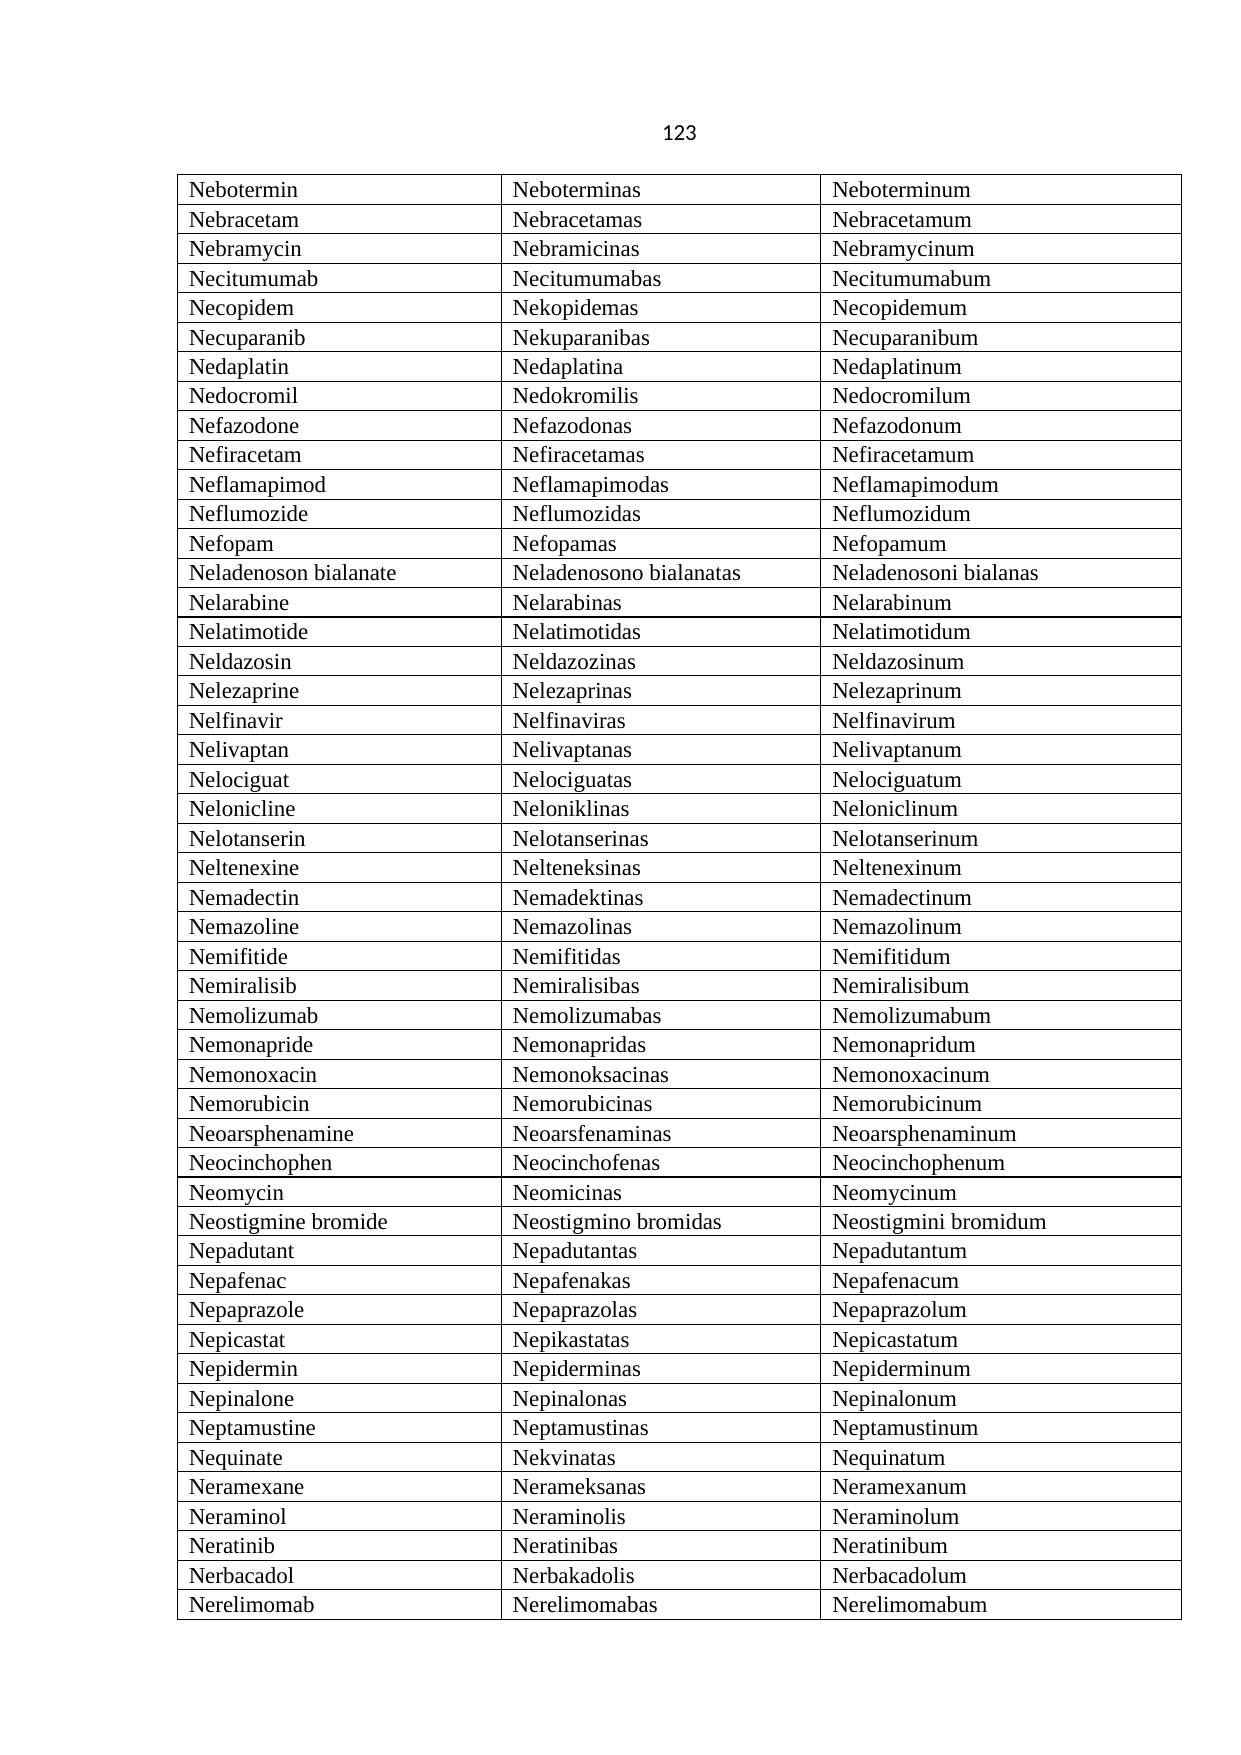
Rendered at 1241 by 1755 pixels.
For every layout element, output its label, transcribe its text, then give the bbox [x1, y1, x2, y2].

table_cell Neloniklinas [502, 794, 820, 823]
table_cell Nelezaprine [178, 676, 501, 705]
table_cell Neostigmine bromide [178, 1207, 501, 1235]
table_cell Neraminol [178, 1502, 501, 1530]
table_cell Nepicastatum [821, 1325, 1181, 1353]
table_cell Nelfinavirum [821, 706, 1181, 734]
table_cell Nebracetamas [502, 205, 820, 233]
table_cell Neratinibas [502, 1531, 820, 1560]
table_cell Nepadutantum [821, 1236, 1181, 1265]
table_cell Nelarabinum [821, 588, 1181, 616]
table_cell Neomicinas [502, 1178, 820, 1206]
table_cell Neocinchophen [178, 1148, 501, 1176]
table_cell Nequinatum [821, 1443, 1181, 1471]
table_cell Nequinate [178, 1443, 501, 1471]
table_cell Nepidermin [178, 1354, 501, 1383]
table_cell Neptamustine [178, 1413, 501, 1442]
table_cell Nelatimotidas [502, 618, 820, 646]
table_cell Nemazoline [178, 912, 501, 941]
table_cell Nemazolinas [502, 912, 820, 941]
table_cell Nelonicline [178, 794, 501, 823]
table_cell Nefopamas [502, 529, 820, 557]
table_cell Neflamapimod [178, 470, 501, 498]
table_cell Nefazodonum [821, 411, 1181, 439]
table_cell Neloniclinum [821, 794, 1181, 823]
table_cell Nepaprazolum [821, 1295, 1181, 1324]
table_cell Necopidemum [821, 293, 1181, 322]
table_cell Nefiracetam [178, 441, 501, 469]
table_cell Nemorubicinum [821, 1089, 1181, 1117]
table_cell Nemolizumab [178, 1001, 501, 1029]
table_cell Neptamustinas [502, 1413, 820, 1442]
table_cell Nelociguatas [502, 765, 820, 793]
table_cell Nelatimotidum [821, 618, 1181, 646]
table_cell Nelezaprinum [821, 676, 1181, 705]
table_cell Neldazosinum [821, 647, 1181, 675]
table_cell Nelotanserin [178, 824, 501, 852]
table_cell Nebotermin [178, 175, 501, 204]
table_cell Nelotanserinum [821, 824, 1181, 852]
table_cell Neptamustinum [821, 1413, 1181, 1442]
table_cell Nemorubicinas [502, 1089, 820, 1117]
table_cell Neramexanum [821, 1472, 1181, 1501]
table_cell Nemonoxacin [178, 1060, 501, 1088]
table_cell Nepicastat [178, 1325, 501, 1353]
table_cell Nepinalonum [821, 1384, 1181, 1412]
table_cell Nefiracetamum [821, 441, 1181, 469]
table_cell Nemonoxacinum [821, 1060, 1181, 1088]
table_cell Nerelimomab [178, 1590, 501, 1619]
table_cell Nerelimomabas [502, 1590, 820, 1619]
table_cell Nepadutantas [502, 1236, 820, 1265]
table_cell Nefazodonas [502, 411, 820, 439]
table_cell Nedaplatin [178, 352, 501, 381]
table_cell Nekopidemas [502, 293, 820, 322]
table_cell Nepaprazolas [502, 1295, 820, 1324]
table_cell Nemadectin [178, 883, 501, 911]
table_cell Nemifitidas [502, 942, 820, 970]
table_cell Nekuparanibas [502, 323, 820, 351]
table_cell Neostigmino bromidas [502, 1207, 820, 1235]
table_cell Nepadutant [178, 1236, 501, 1265]
table_cell Neocinchofenas [502, 1148, 820, 1176]
table_cell Neflamapimodum [821, 470, 1181, 498]
table_cell Neladenosono bialanatas [502, 559, 820, 587]
table_cell Nebramycinum [821, 234, 1181, 263]
table_cell Necitumumab [178, 264, 501, 292]
table_cell Nemiralisibum [821, 971, 1181, 999]
table_cell Nepafenacum [821, 1266, 1181, 1294]
table_cell Nelotanserinas [502, 824, 820, 852]
table_cell Neboterminum [821, 175, 1181, 204]
table_cell Neladenosoni bialanas [821, 559, 1181, 587]
table_cell Neratinib [178, 1531, 501, 1560]
table_cell Nefiracetamas [502, 441, 820, 469]
table_cell Neomycinum [821, 1178, 1181, 1206]
table_cell Nekvinatas [502, 1443, 820, 1471]
table_cell Nemonapridum [821, 1030, 1181, 1058]
table_cell Nemolizumabas [502, 1001, 820, 1029]
table_cell Nemazolinum [821, 912, 1181, 941]
table_cell Nedaplatina [502, 352, 820, 381]
table_cell Nefopamum [821, 529, 1181, 557]
table_cell Nelfinavir [178, 706, 501, 734]
table_cell Nebracetamum [821, 205, 1181, 233]
table_cell Nemifitidum [821, 942, 1181, 970]
table_cell Nepiderminum [821, 1354, 1181, 1383]
table_cell Necopidem [178, 293, 501, 322]
table_cell Neoarsphenamine [178, 1119, 501, 1147]
table_cell Neratinibum [821, 1531, 1181, 1560]
table_cell Nepikastatas [502, 1325, 820, 1353]
table_cell Nemolizumabum [821, 1001, 1181, 1029]
table_cell Nelezaprinas [502, 676, 820, 705]
table_cell Nemifitide [178, 942, 501, 970]
table_cell Nemadektinas [502, 883, 820, 911]
table_cell Neostigmini bromidum [821, 1207, 1181, 1235]
table_cell Nemiralisib [178, 971, 501, 999]
table_cell Nelarabine [178, 588, 501, 616]
table_cell Nefazodone [178, 411, 501, 439]
table_cell Necuparanib [178, 323, 501, 351]
table_cell Neraminolis [502, 1502, 820, 1530]
table_cell Necitumumabas [502, 264, 820, 292]
table_cell Nerbacadolum [821, 1561, 1181, 1589]
table_cell Nepinalone [178, 1384, 501, 1412]
table_cell Nebramicinas [502, 234, 820, 263]
table_cell Neladenoson bialanate [178, 559, 501, 587]
table_cell Necitumumabum [821, 264, 1181, 292]
table_cell Nefopam [178, 529, 501, 557]
table_cell Neldazozinas [502, 647, 820, 675]
table_cell Nemonapride [178, 1030, 501, 1058]
table_cell Nemonoksacinas [502, 1060, 820, 1088]
table_cell Neboterminas [502, 175, 820, 204]
table_cell Nemonapridas [502, 1030, 820, 1058]
table_cell Neraminolum [821, 1502, 1181, 1530]
table_cell Nelivaptanum [821, 735, 1181, 764]
table_cell Neoarsphenaminum [821, 1119, 1181, 1147]
table_cell Nepafenac [178, 1266, 501, 1294]
table_cell Nelfinaviras [502, 706, 820, 734]
table_cell Nelarabinas [502, 588, 820, 616]
table_cell Neltenexine [178, 853, 501, 882]
table_cell Nedaplatinum [821, 352, 1181, 381]
table_cell Neflamapimodas [502, 470, 820, 498]
table_cell Nerameksanas [502, 1472, 820, 1501]
table_cell Neflumozidum [821, 500, 1181, 528]
table_cell Neoarsfenaminas [502, 1119, 820, 1147]
table_cell Nemiralisibas [502, 971, 820, 999]
table_cell Neomycin [178, 1178, 501, 1206]
table_cell Nepinalonas [502, 1384, 820, 1412]
table_cell Nemorubicin [178, 1089, 501, 1117]
table_cell Neramexane [178, 1472, 501, 1501]
table_cell Nepafenakas [502, 1266, 820, 1294]
table_cell Nelatimotide [178, 618, 501, 646]
table_cell Nedocromil [178, 382, 501, 410]
table_cell Nedocromilum [821, 382, 1181, 410]
table_cell Nerelimomabum [821, 1590, 1181, 1619]
table_cell Nelteneksinas [502, 853, 820, 882]
table_cell Nerbakadolis [502, 1561, 820, 1589]
table_cell Nelociguat [178, 765, 501, 793]
table_cell Nelivaptan [178, 735, 501, 764]
table_cell Nebracetam [178, 205, 501, 233]
table_cell Nepaprazole [178, 1295, 501, 1324]
table_cell Neldazosin [178, 647, 501, 675]
table_cell Nemadectinum [821, 883, 1181, 911]
table_cell Nelociguatum [821, 765, 1181, 793]
table_cell Nedokromilis [502, 382, 820, 410]
table_cell Neltenexinum [821, 853, 1181, 882]
table_cell Nebramycin [178, 234, 501, 263]
table_cell Neocinchophenum [821, 1148, 1181, 1176]
table_cell Neflumozidas [502, 500, 820, 528]
table_cell Nelivaptanas [502, 735, 820, 764]
table_cell Nepiderminas [502, 1354, 820, 1383]
table_cell Necuparanibum [821, 323, 1181, 351]
table_cell Neflumozide [178, 500, 501, 528]
table_cell Nerbacadol [178, 1561, 501, 1589]
